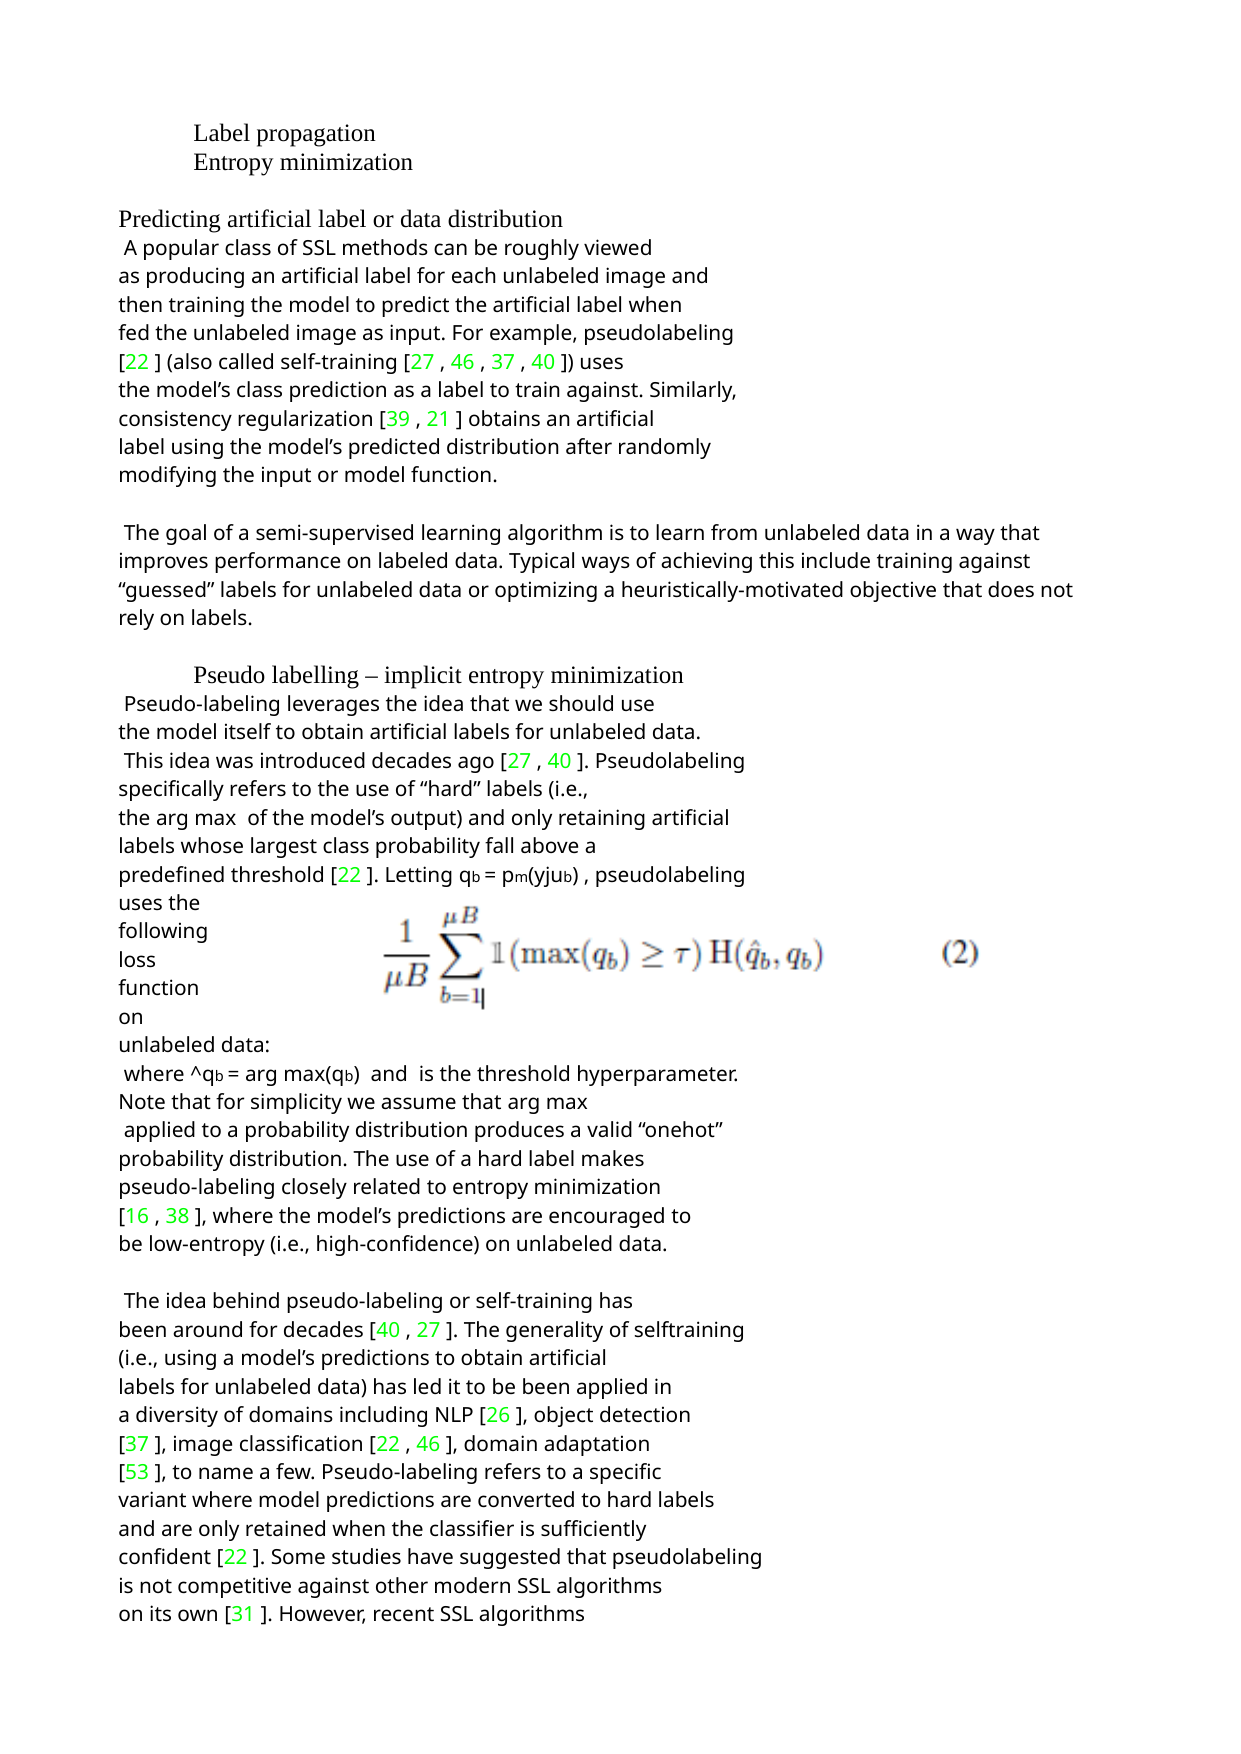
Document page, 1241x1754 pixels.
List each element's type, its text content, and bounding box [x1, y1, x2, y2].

text Entropy minimization [118, 147, 1122, 176]
text confident [22 ]. Some studies have suggested that pseudolabeling [118, 1542, 1122, 1571]
text is not competitive against other modern SSL algorithms [118, 1571, 1122, 1599]
text uses the following loss function on unlabeled data: [118, 1014, 1122, 1059]
text as producing an artificial label for each unlabeled image and [118, 262, 1122, 290]
text been around for decades [40 , 27 ]. The generality of selftraining [118, 1315, 1122, 1343]
text A popular class of SSL methods can be roughly viewed [118, 233, 1122, 262]
text Pseudo-labeling leverages the idea that we should use [118, 689, 1122, 717]
text rely on labels. [118, 603, 1122, 632]
text label using the model’s predicted distribution after randomly [118, 432, 1122, 461]
text Predicting artificial label or data distribution [118, 204, 1122, 233]
text modifying the input or model function. [118, 461, 1122, 489]
text Note that for simplicity we assume that arg max [118, 1087, 1122, 1116]
text labels whose largest class probability fall above a [118, 831, 1122, 860]
text The goal of a semi-supervised learning algorithm is to learn from unlabeled data in a way that [118, 518, 1122, 546]
text fed the unlabeled image as input. For example, pseudolabeling [118, 318, 1122, 347]
picture [226, 888, 1014, 1014]
text Label propagation [118, 118, 1122, 147]
text the arg max of the model’s output) and only retaining artificial [118, 803, 1122, 831]
text Pseudo labelling – implicit entropy minimization [118, 660, 1122, 689]
text the model’s class prediction as a label to train against. Similarly, [118, 375, 1122, 404]
text [22 ] (also called self-training [27 , 46 , 37 , 40 ]) uses [118, 347, 1122, 375]
text [37 ], image classification [22 , 46 ], domain adaptation [118, 1429, 1122, 1457]
text variant where model predictions are converted to hard labels [118, 1486, 1122, 1514]
text The idea behind pseudo-labeling or self-training has [118, 1287, 1122, 1315]
text This idea was introduced decades ago [27 , 40 ]. Pseudolabeling [118, 746, 1122, 774]
text [53 ], to name a few. Pseudo-labeling refers to a specific [118, 1457, 1122, 1486]
text be low-entropy (i.e., high-confidence) on unlabeled data. [118, 1229, 1122, 1258]
text a diversity of domains including NLP [26 ], object detection [118, 1400, 1122, 1429]
text applied to a probability distribution produces a valid “onehot” [118, 1116, 1122, 1144]
text and are only retained when the classifier is sufficiently [118, 1514, 1122, 1542]
text where ^qb = arg max(qb) and is the threshold hyperparameter. [118, 1059, 1122, 1087]
text improves performance on labeled data. Typical ways of achieving this include training against [118, 546, 1122, 575]
text [16 , 38 ], where the model’s predictions are encouraged to [118, 1201, 1122, 1229]
text “guessed” labels for unlabeled data or optimizing a heuristically-motivated objective that does not [118, 575, 1122, 603]
text probability distribution. The use of a hard label makes [118, 1144, 1122, 1172]
text predefined threshold [22 ]. Letting qb = pm(yjub) , pseudolabeling [118, 860, 1122, 888]
text (i.e., using a model’s predictions to obtain artificial [118, 1343, 1122, 1372]
text specifically refers to the use of “hard” labels (i.e., [118, 774, 1122, 803]
text labels for unlabeled data) has led it to be been applied in [118, 1372, 1122, 1400]
text consistency regularization [39 , 21 ] obtains an artificial [118, 404, 1122, 432]
text on its own [31 ]. However, recent SSL algorithms [118, 1599, 1122, 1628]
text the model itself to obtain artificial labels for unlabeled data. [118, 717, 1122, 746]
text then training the model to predict the artificial label when [118, 290, 1122, 318]
text pseudo-labeling closely related to entropy minimization [118, 1172, 1122, 1201]
